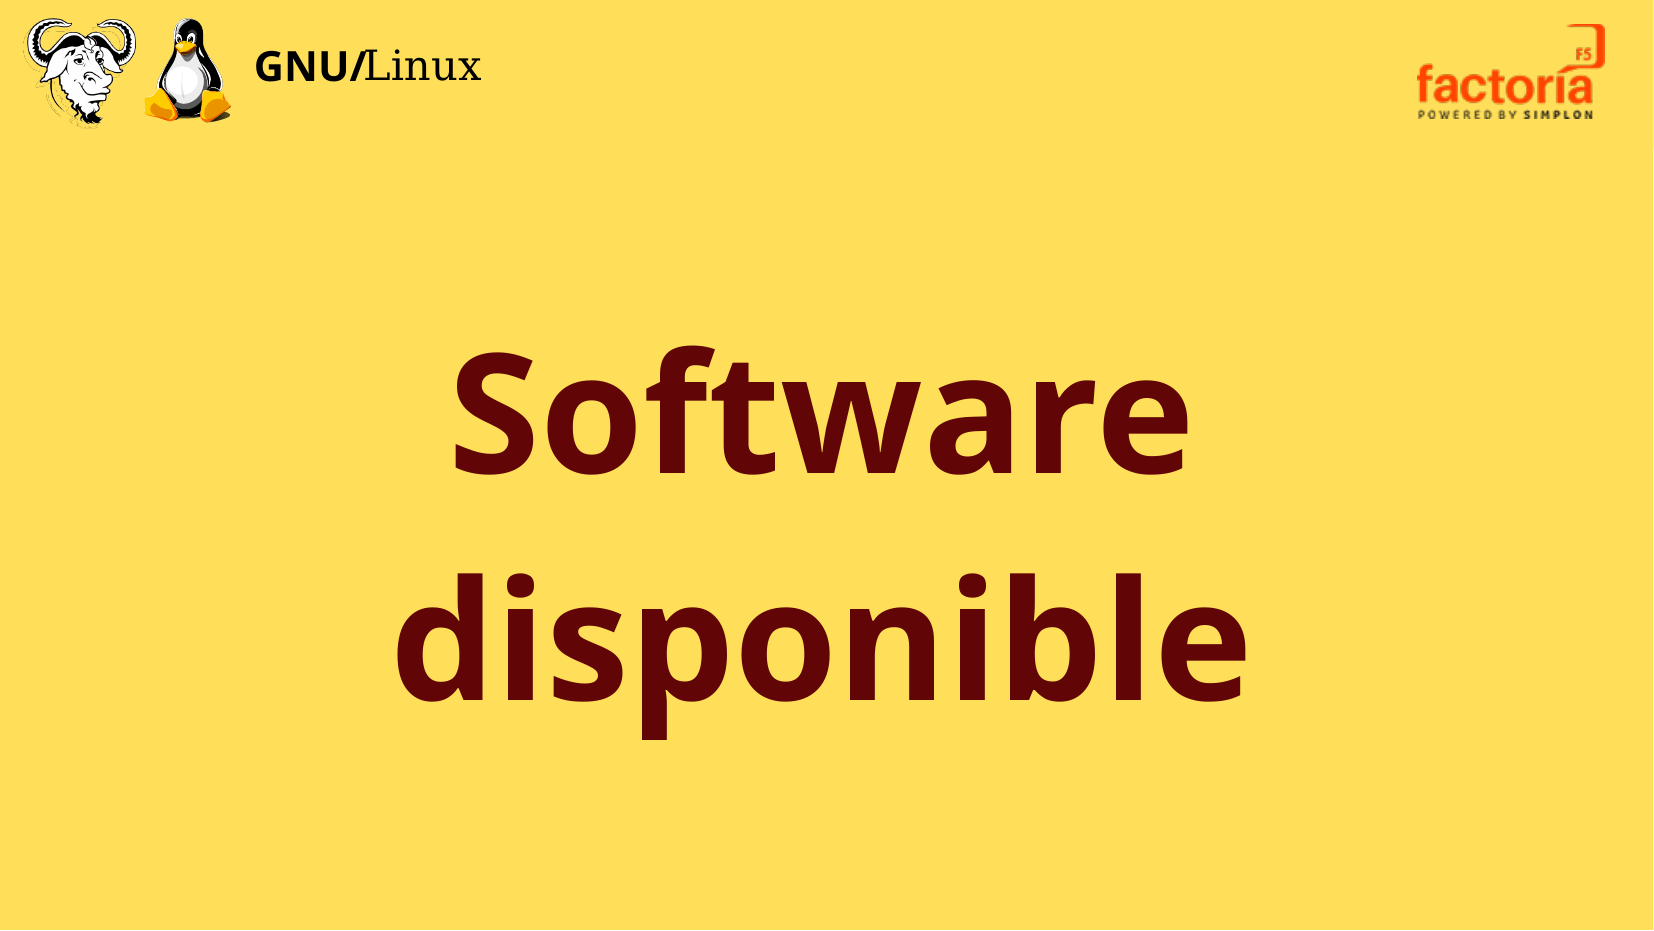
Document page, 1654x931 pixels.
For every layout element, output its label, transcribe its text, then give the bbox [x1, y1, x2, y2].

text_box Software disponible [375, 288, 1278, 642]
picture [27, 18, 240, 133]
text_box [0, 0, 1654, 148]
title Linux [369, 45, 487, 91]
picture [1417, 24, 1605, 119]
title GNU/ [253, 35, 369, 95]
